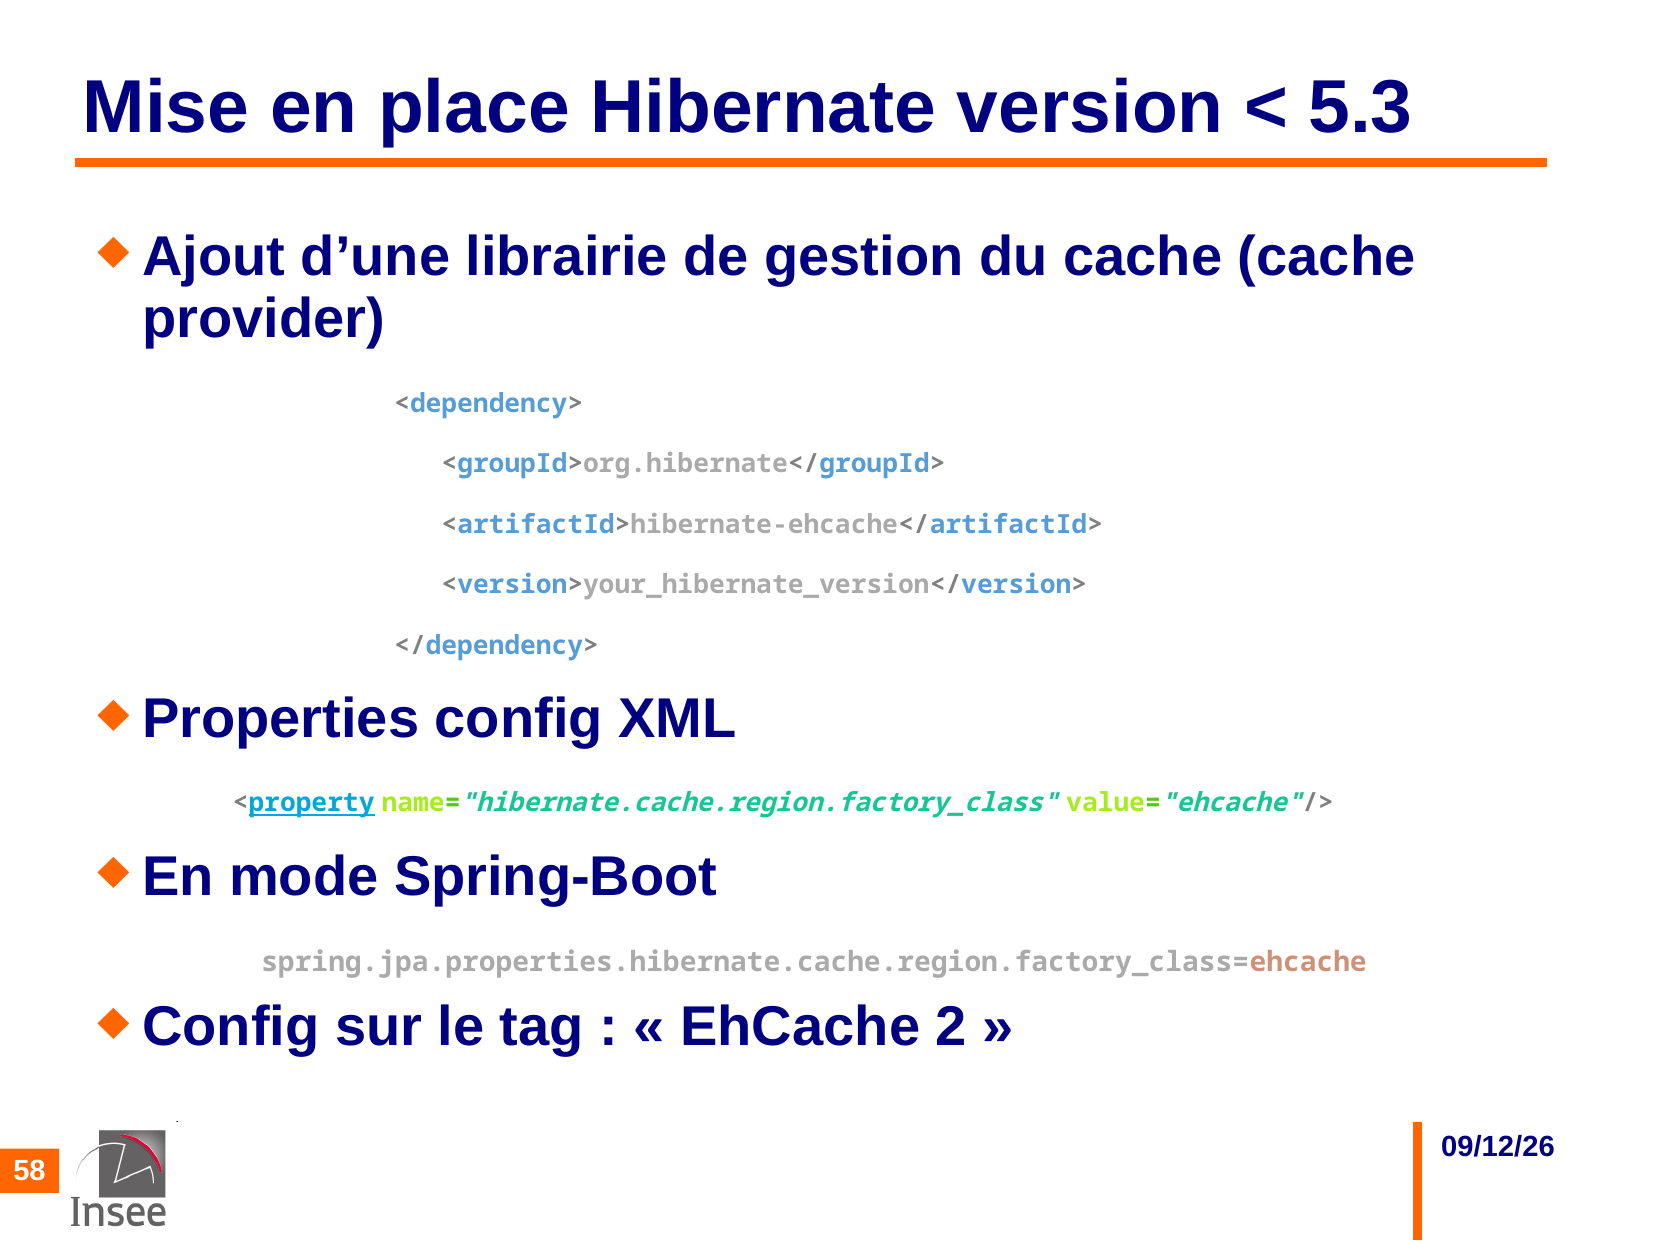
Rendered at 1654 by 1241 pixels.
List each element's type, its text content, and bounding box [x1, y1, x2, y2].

picture [62, 1121, 178, 1241]
title Mise en place Hibernate version < 5.3 [82, 49, 1619, 163]
list Ajout d’une librairie de gestion du cache (cache provider) <dependency> <groupId>org.hibernate</groupId> <artifactId>hibernate-ehcache</artifactId> <version>your_hibernate_version</version> </dependency> Properties config XML <property name="hibernate.cache.region.factory_class" value="ehcache"/> En mode Spring-Boot spring.jpa.properties.hibernate.cache.region.factory_class=ehcache Config sur le tag : « EhCache 2 » [82, 224, 1571, 1063]
